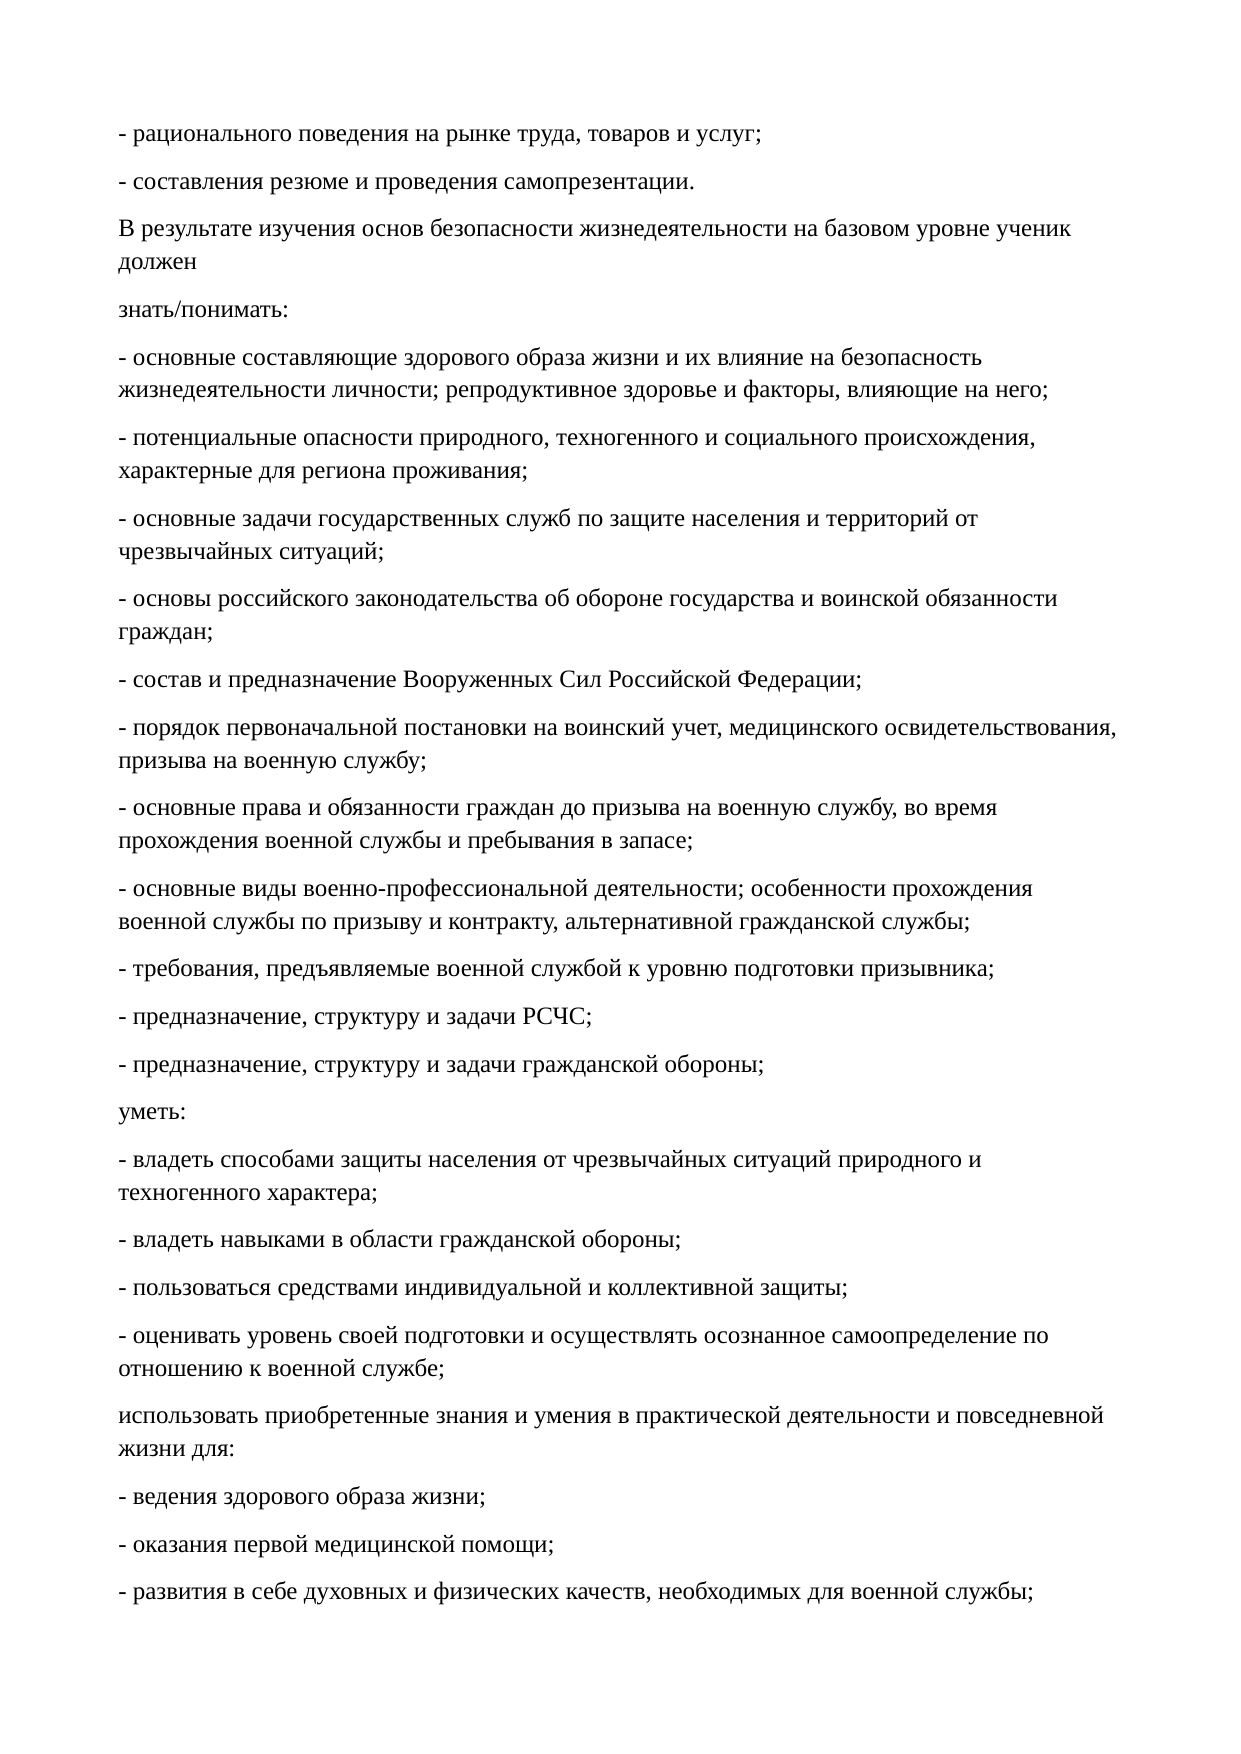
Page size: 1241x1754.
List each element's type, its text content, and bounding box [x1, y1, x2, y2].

text В результате изучения основ безопасности жизнедеятельности на базовом уровне ученик должен [118, 213, 1122, 275]
text уметь: [118, 1096, 1122, 1125]
text знать/понимать: [118, 294, 1122, 323]
text использовать приобретенные знания и умения в практической деятельности и повседневной жизни для: [118, 1400, 1122, 1462]
text - предназначение, структуру и задачи гражданской обороны; [118, 1049, 1122, 1077]
text - потенциальные опасности природного, техногенного и социального происхождения, характерные для региона проживания; [118, 422, 1122, 484]
text - основные составляющие здорового образа жизни и их влияние на безопасность жизнедеятельности личности; репродуктивное здоровье и факторы, влияющие на него; [118, 342, 1122, 403]
text - основные виды военно-профессиональной деятельности; особенности прохождения военной службы по призыву и контракту, альтернативной гражданской службы; [118, 873, 1122, 935]
text - владеть навыками в области гражданской обороны; [118, 1224, 1122, 1253]
text - основные права и обязанности граждан до призыва на военную службу, во время прохождения военной службы и пребывания в запасе; [118, 792, 1122, 854]
text - оказания первой медицинской помощи; [118, 1529, 1122, 1557]
text - владеть способами защиты населения от чрезвычайных ситуаций природного и техногенного характера; [118, 1144, 1122, 1206]
text - состав и предназначение Вооруженных Сил Российской Федерации; [118, 664, 1122, 693]
text - основы российского законодательства об обороне государства и воинской обязанности граждан; [118, 583, 1122, 645]
text - пользоваться средствами индивидуальной и коллективной защиты; [118, 1272, 1122, 1301]
text - требования, предъявляемые военной службой к уровню подготовки призывника; [118, 953, 1122, 982]
text - развития в себе духовных и физических качеств, необходимых для военной службы; [118, 1576, 1122, 1605]
text - порядок первоначальной постановки на воинский учет, медицинского освидетельствования, призыва на военную службу; [118, 712, 1122, 773]
text - составления резюме и проведения самопрезентации. [118, 166, 1122, 194]
text - основные задачи государственных служб по защите населения и территорий от чрезвычайных ситуаций; [118, 503, 1122, 564]
text - оценивать уровень своей подготовки и осуществлять осознанное самоопределение по отношению к военной службе; [118, 1320, 1122, 1382]
text - предназначение, структуру и задачи РСЧС; [118, 1001, 1122, 1030]
text - ведения здорового образа жизни; [118, 1481, 1122, 1510]
text - рационального поведения на рынке труда, товаров и услуг; [118, 118, 1122, 147]
